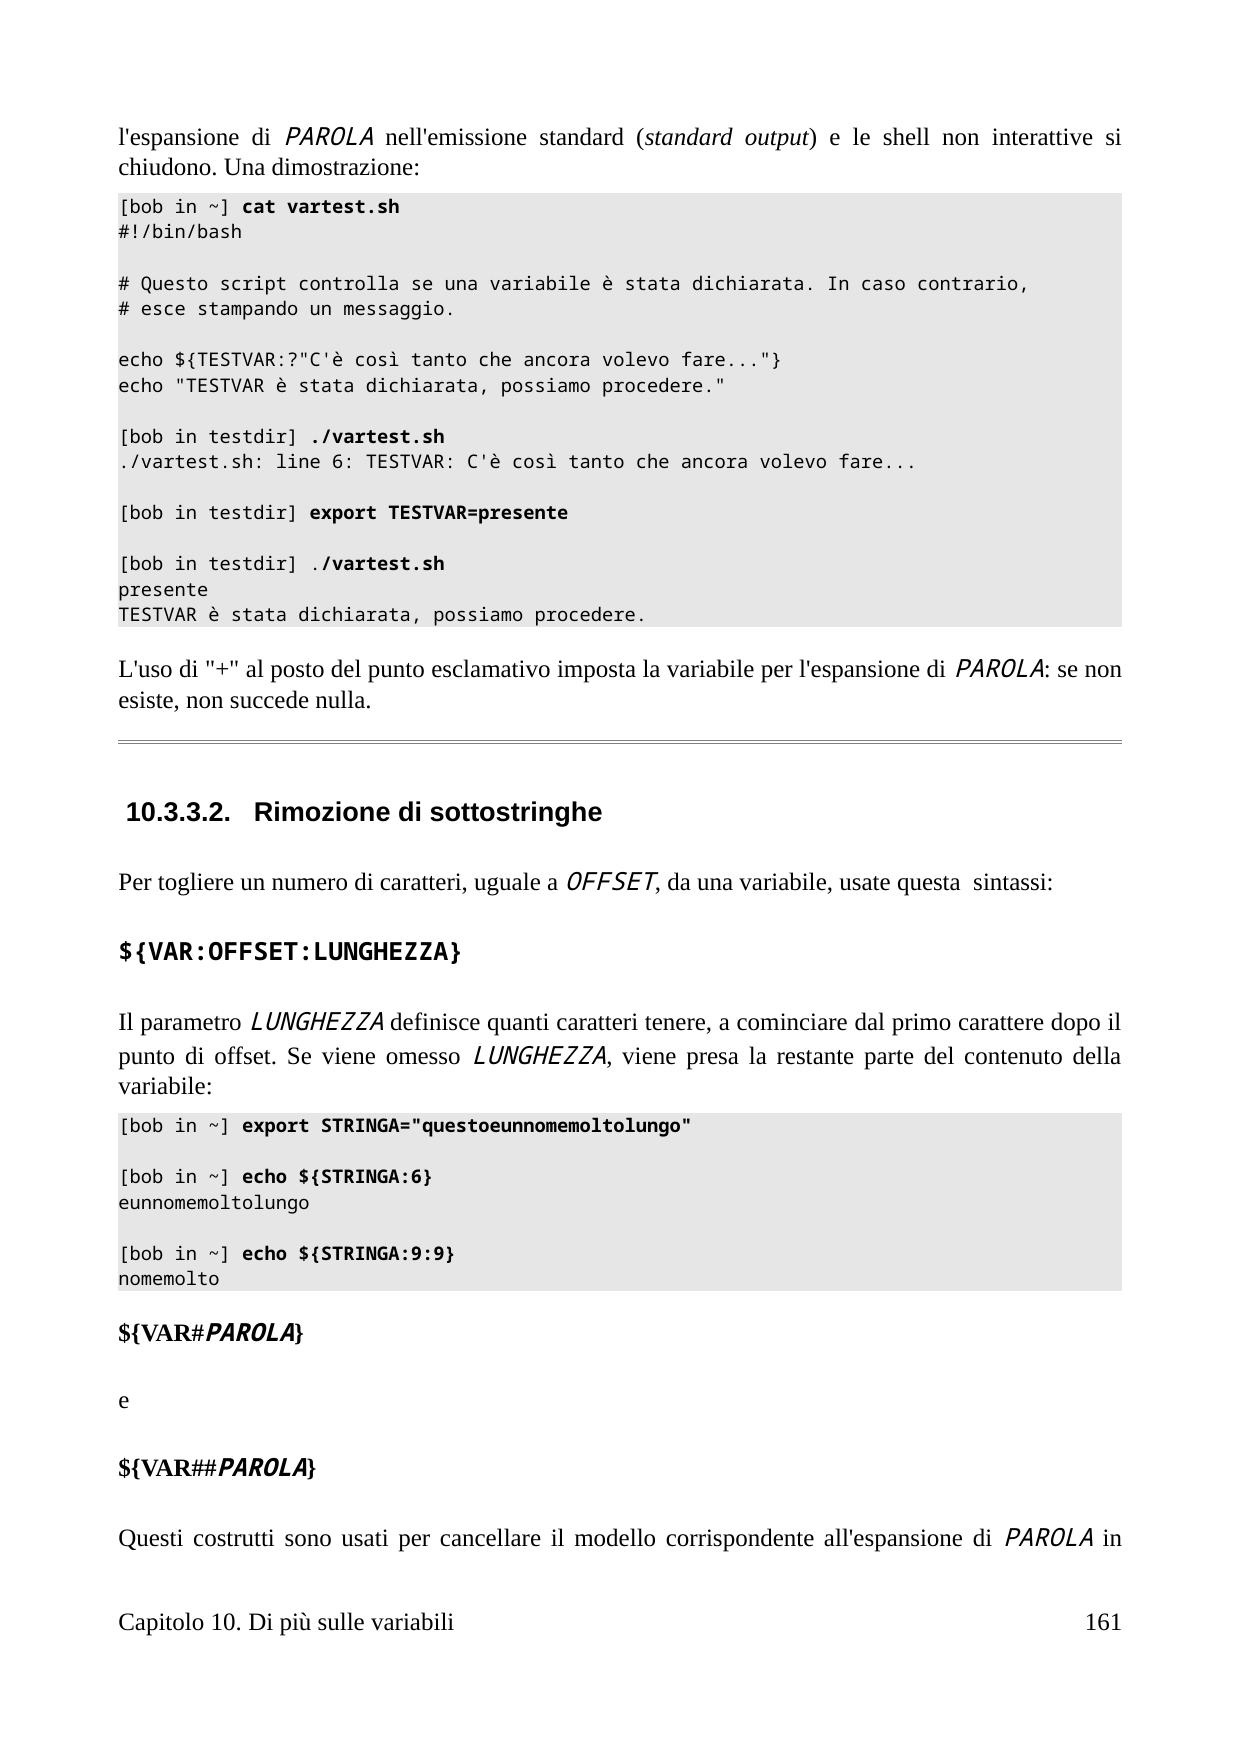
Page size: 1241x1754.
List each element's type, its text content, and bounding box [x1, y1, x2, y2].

text echo ${TESTVAR:?"C'è così tanto che ancora volevo fare..."} [118, 346, 1122, 372]
text ./vartest.sh: line 6: TESTVAR: C'è così tanto che ancora volevo fare... [118, 448, 1122, 474]
text [bob in testdir] export TESTVAR=presente [118, 499, 1122, 525]
text nomemolto [118, 1266, 1122, 1291]
text e [118, 1385, 1122, 1414]
text ${VAR#PAROLA} [118, 1315, 1122, 1349]
text [bob in ~] export STRINGA="questoeunnomemoltolungo" [118, 1113, 1122, 1138]
text L'uso di "+" al posto del punto esclamativo imposta la variabile per l'espansione di PAROLA: se non esiste, non succede nulla. [118, 651, 1122, 714]
text ${VAR##PAROLA} [118, 1450, 1122, 1484]
text [bob in ~] echo ${STRINGA:9:9} [118, 1240, 1122, 1266]
text # Questo script controlla se una variabile è stata dichiarata. In caso contrario, [118, 270, 1122, 295]
text [bob in testdir] ./vartest.sh [118, 423, 1122, 448]
text eunnomemoltolungo [118, 1189, 1122, 1215]
subtitle Rimozione di sottostringhe [118, 796, 1122, 827]
text TESTVAR è stata dichiarata, possiamo procedere. [118, 602, 1122, 627]
text Il parametro LUNGHEZZA definisce quanti caratteri tenere, a cominciare dal primo carattere dopo il punto di offset. Se viene omesso LUNGHEZZA, viene presa la restante parte del contenuto della variabile: [118, 1003, 1122, 1100]
text l'espansione di PAROLA nell'emissione standard (standard output) e le shell non interattive si chiudono. Una dimostrazione: [118, 118, 1122, 181]
text Per togliere un numero di caratteri, uguale a OFFSET, da una variabile, usate questa sintassi: [118, 863, 1122, 897]
text [bob in ~] cat vartest.sh [118, 193, 1122, 219]
text ${VAR:OFFSET:LUNGHEZZA} [118, 933, 1122, 967]
text Questi costrutti sono usati per cancellare il modello corrispondente all'espansione di PAROLA in [118, 1520, 1122, 1554]
text [bob in testdir] ./vartest.sh [118, 551, 1122, 576]
text presente [118, 576, 1122, 602]
text echo "TESTVAR è stata dichiarata, possiamo procedere." [118, 372, 1122, 397]
text # esce stampando un messaggio. [118, 295, 1122, 321]
text [bob in ~] echo ${STRINGA:6} [118, 1164, 1122, 1189]
text #!/bin/bash [118, 219, 1122, 244]
